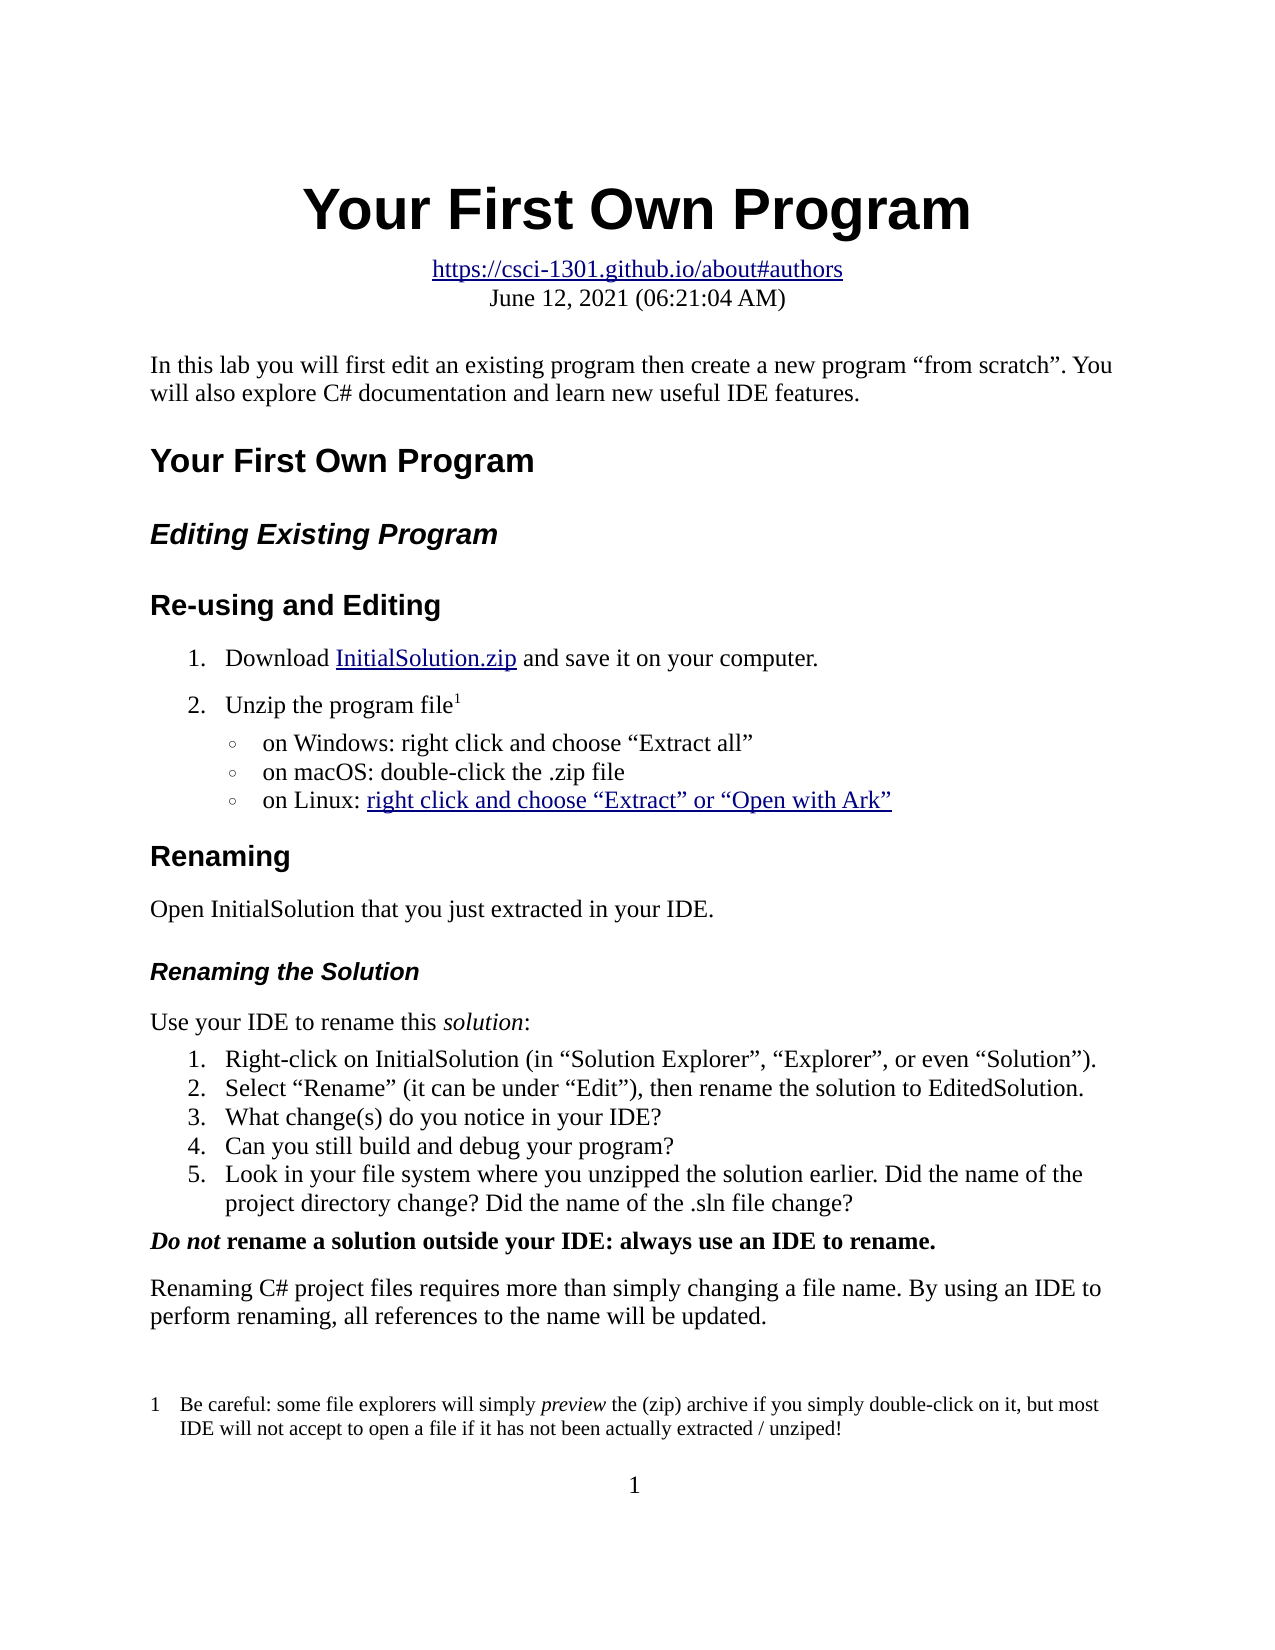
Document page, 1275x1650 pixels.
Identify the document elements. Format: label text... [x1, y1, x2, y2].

text https://csci-1301.github.io/about#authors [150, 254, 1125, 283]
list Right-click on InitialSolution (in “Solution Explorer”, “Explorer”, or even “Solution”). [187, 1044, 1125, 1073]
list What change(s) do you notice in your IDE? [187, 1102, 1125, 1131]
list on Linux: right click and choose “Extract” or “Open with Ark” [225, 785, 1125, 814]
list Download InitialSolution.zip and save it on your computer. [187, 643, 1125, 672]
subtitle Editing Existing Program [150, 517, 1125, 551]
subtitle Your First Own Program [150, 441, 1125, 480]
list Can you still build and debug your program? [187, 1131, 1125, 1159]
list on Windows: right click and choose “Extract all” [225, 728, 1125, 757]
text Do not rename a solution outside your IDE: always use an IDE to rename. [150, 1226, 1125, 1255]
subtitle Renaming [150, 839, 1125, 873]
text June 12, 2021 (06:21:04 AM) [150, 283, 1125, 312]
list Select “Rename” (it can be under “Edit”), then rename the solution to EditedSolution. [187, 1073, 1125, 1102]
list Look in your file system where you unzipped the solution earlier. Did the name of the project directory change? Did the name of the .sln file change? [187, 1159, 1125, 1217]
list Unzip the program file [187, 690, 1125, 719]
list on macOS: double-click the .zip file [225, 757, 1125, 785]
text Use your IDE to rename this solution: [150, 1007, 1125, 1036]
subtitle Re-using and Editing [150, 588, 1125, 622]
list Be careful: some file explorers will simply preview the (zip) archive if you simply double-click on it, but most IDE will not accept to open a file if it has not been actually extracted / unziped! [150, 1392, 1125, 1440]
subtitle Renaming the Solution [150, 957, 1125, 985]
text Open InitialSolution that you just extracted in your IDE. [150, 894, 1125, 923]
text Renaming C# project files requires more than simply changing a file name. By using an IDE to perform renaming, all references to the name will be updated. [150, 1273, 1125, 1330]
text In this lab you will first edit an existing program then create a new program “from scratch”. You will also explore C# documentation and learn new useful IDE features. [150, 350, 1125, 407]
title Your First Own Program [150, 175, 1125, 242]
